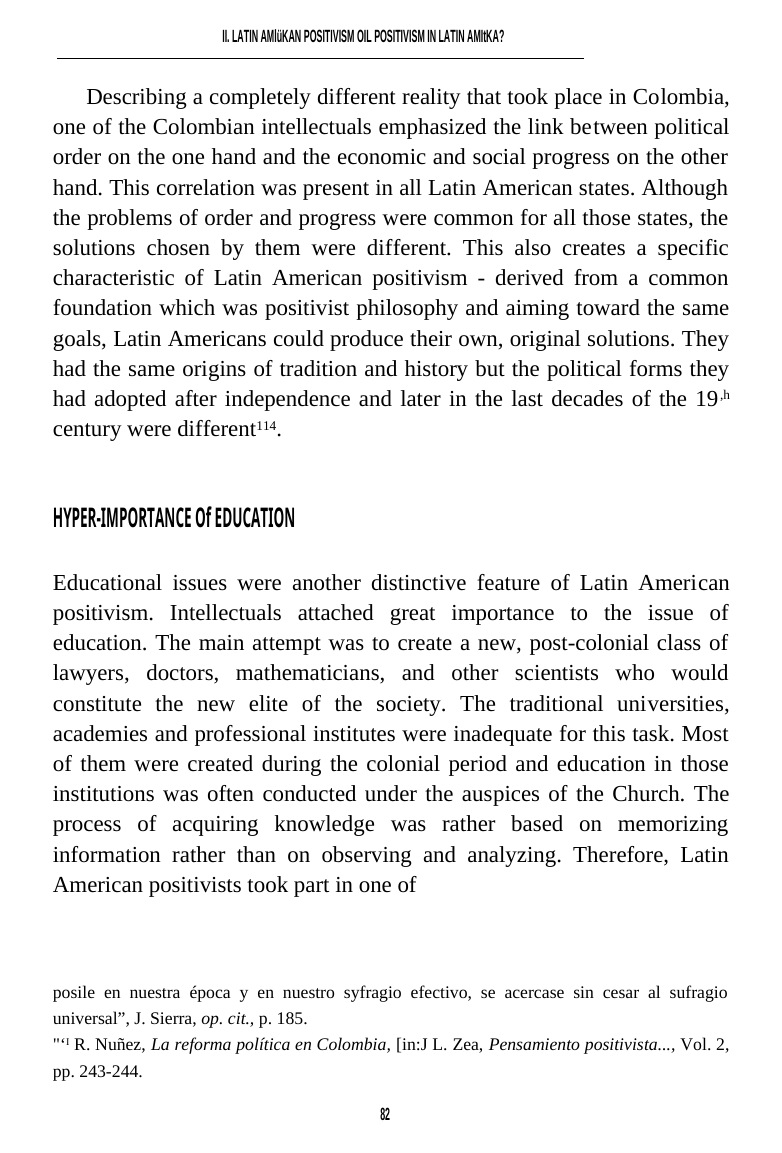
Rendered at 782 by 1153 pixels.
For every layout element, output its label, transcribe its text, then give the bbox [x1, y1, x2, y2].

text posile en nuestra época y en nuestro syfragio efectivo, se acercase sin cesar al sufragio universal”, J. Sierra, op. cit., p. 185. [53, 982, 729, 1028]
text Educational issues were another distinctive feature of Latin Ameri­can positivism. Intellectuals attached great importance to the issue of education. The main attempt was to create a new, post-colonial class of lawyers, doctors, mathematicians, and other scientists who would constitute the new elite of the society. The traditional uni­versities, academies and professional institutes were inadequate for this task. Most of them were created during the colonial period and education in those institutions was often conducted under the aus­pices of the Church. The process of acquiring knowledge was rather based on memorizing information rather than on observing and analyzing. Therefore, Latin American positivists took part in one of [53, 569, 729, 897]
text "‘I R. Nuñez, La reforma política en Colombia, [in:J L. Zea, Pensamiento positivis­ta..., Vol. 2, pp. 243-244. [53, 1034, 729, 1081]
text II. LATIN AMlüKAN POSITIVISM OIL POSITIVISM IN LATIN AMItKA? [222, 26, 562, 46]
text 82 [380, 1103, 399, 1124]
text HYPER-IMPORTANCE Of EDUCATION [53, 502, 729, 533]
text Describing a completely different reality that took place in Co­lombia, one of the Colombian intellectuals emphasized the link be­tween political order on the one hand and the economic and social progress on the other hand. This correlation was present in all Latin American states. Although the problems of order and progress were common for all those states, the solutions chosen by them were dif­ferent. This also creates a specific characteristic of Latin American positivism - derived from a common foundation which was positiv­ist philosophy and aiming toward the same goals, Latin Americans could produce their own, original solutions. They had the same ori­gins of tradition and history but the political forms they had adopted after independence and later in the last decades of the 19,h century were different114. [53, 83, 729, 442]
